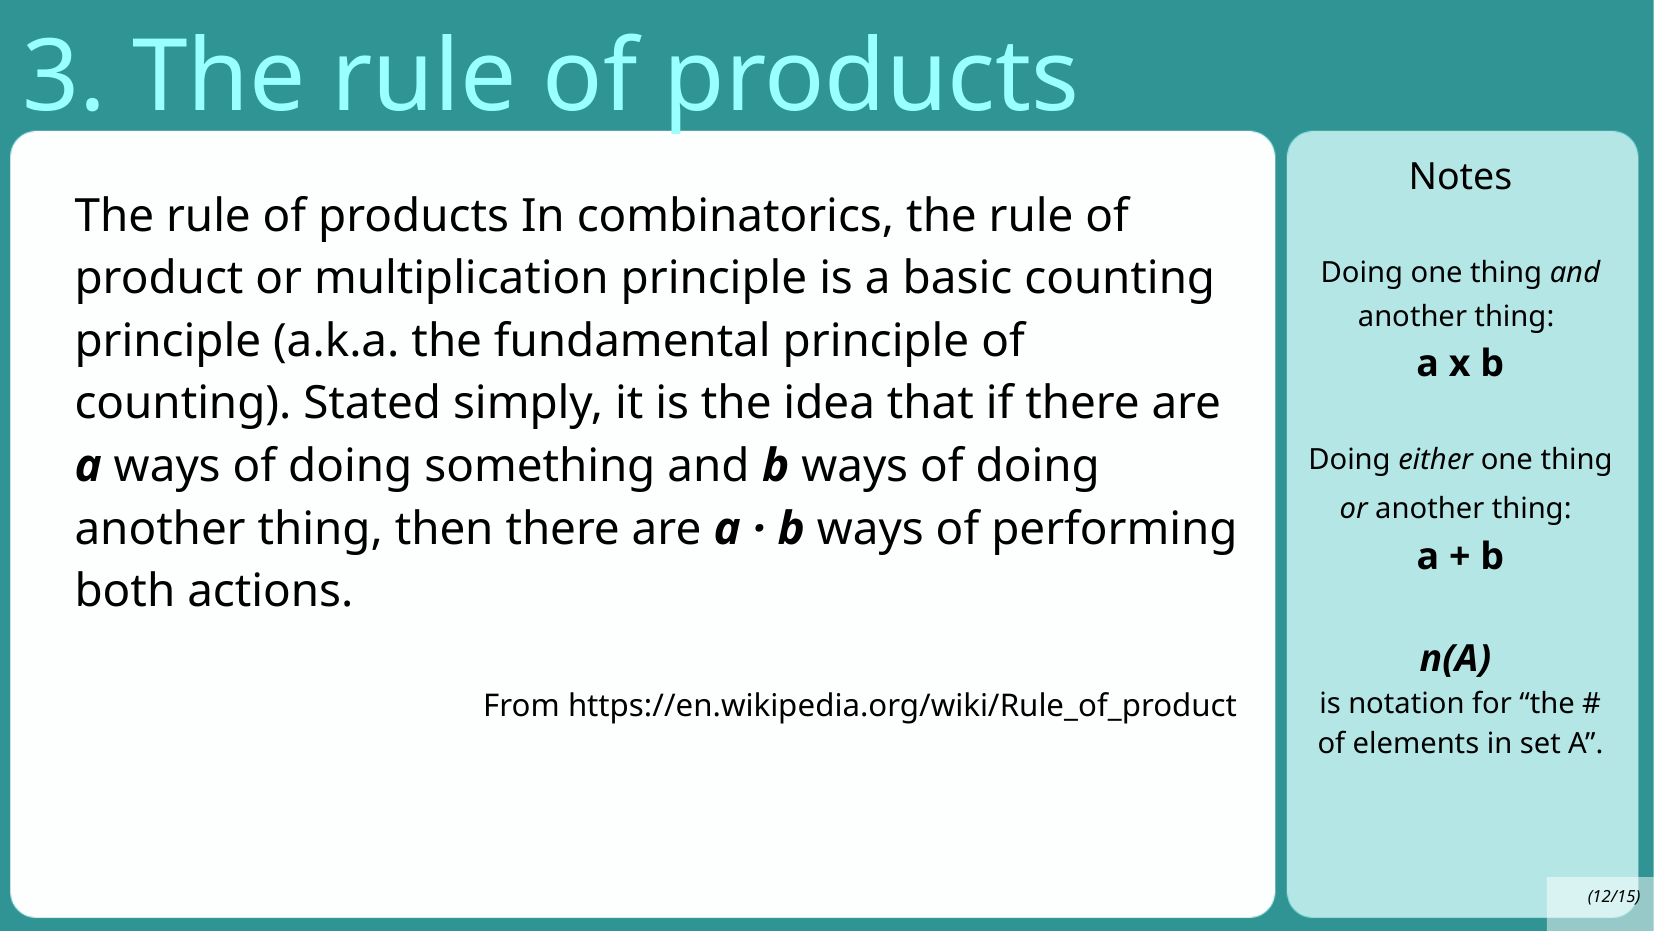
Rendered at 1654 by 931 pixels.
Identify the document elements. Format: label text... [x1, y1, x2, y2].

picture [0, 0, 1654, 931]
text_box The rule of products In combinatorics, the rule of product or multiplication principle is a basic counting principle (a.k.a. the fundamental principle of counting). Stated simply, it is the idea that if there are a ways of doing something and b ways of doing another thing, then there are a · b ways of performing both actions. From https://en.wikipedia.org/wiki/Rule_of_product [74, 182, 1244, 579]
text_box Notes Doing one thing and another thing: a x b Doing either one thing or another thing: a + b n(A) is notation for “the # of elements in set A”. [1290, 141, 1631, 661]
text_box (<number>/15) [1546, 877, 1654, 931]
title 3. The rule of products [22, 13, 1511, 130]
